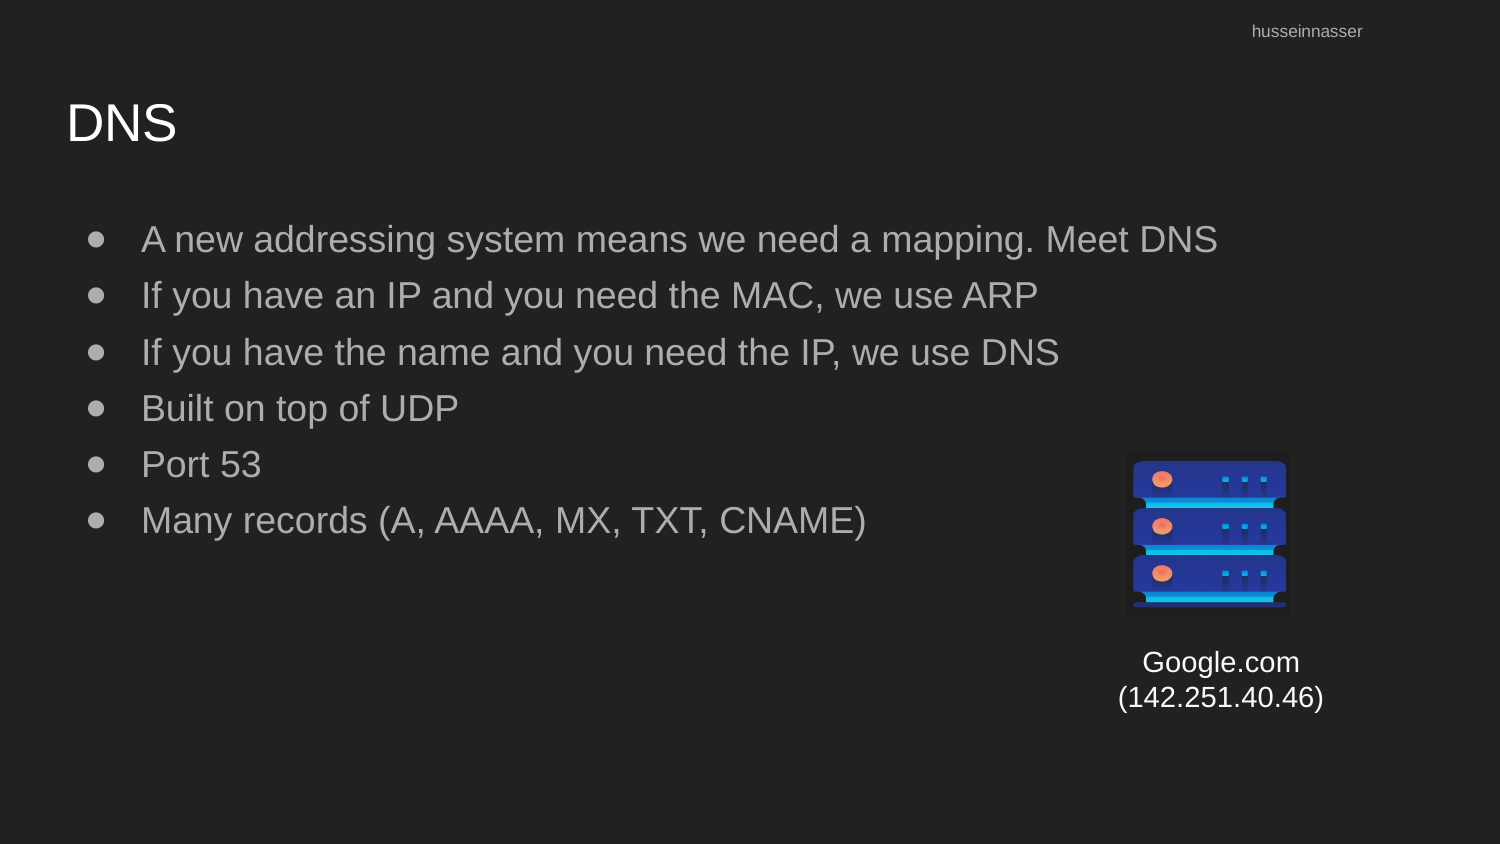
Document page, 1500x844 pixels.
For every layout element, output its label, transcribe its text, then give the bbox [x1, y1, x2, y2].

list A new addressing system means we need a mapping. Meet DNS If you have an IP and you need the MAC, we use ARP If you have the name and you need the IP, we use DNS Built on top of UDP Port 53 Many records (A, AAAA, MX, TXT, CNAME) [51, 189, 1449, 750]
text_box Google.com (142.251.40.46) [1072, 628, 1370, 742]
subtitle husseinnasser [1236, 11, 1492, 53]
title DNS [51, 72, 1449, 167]
picture [1126, 451, 1290, 618]
